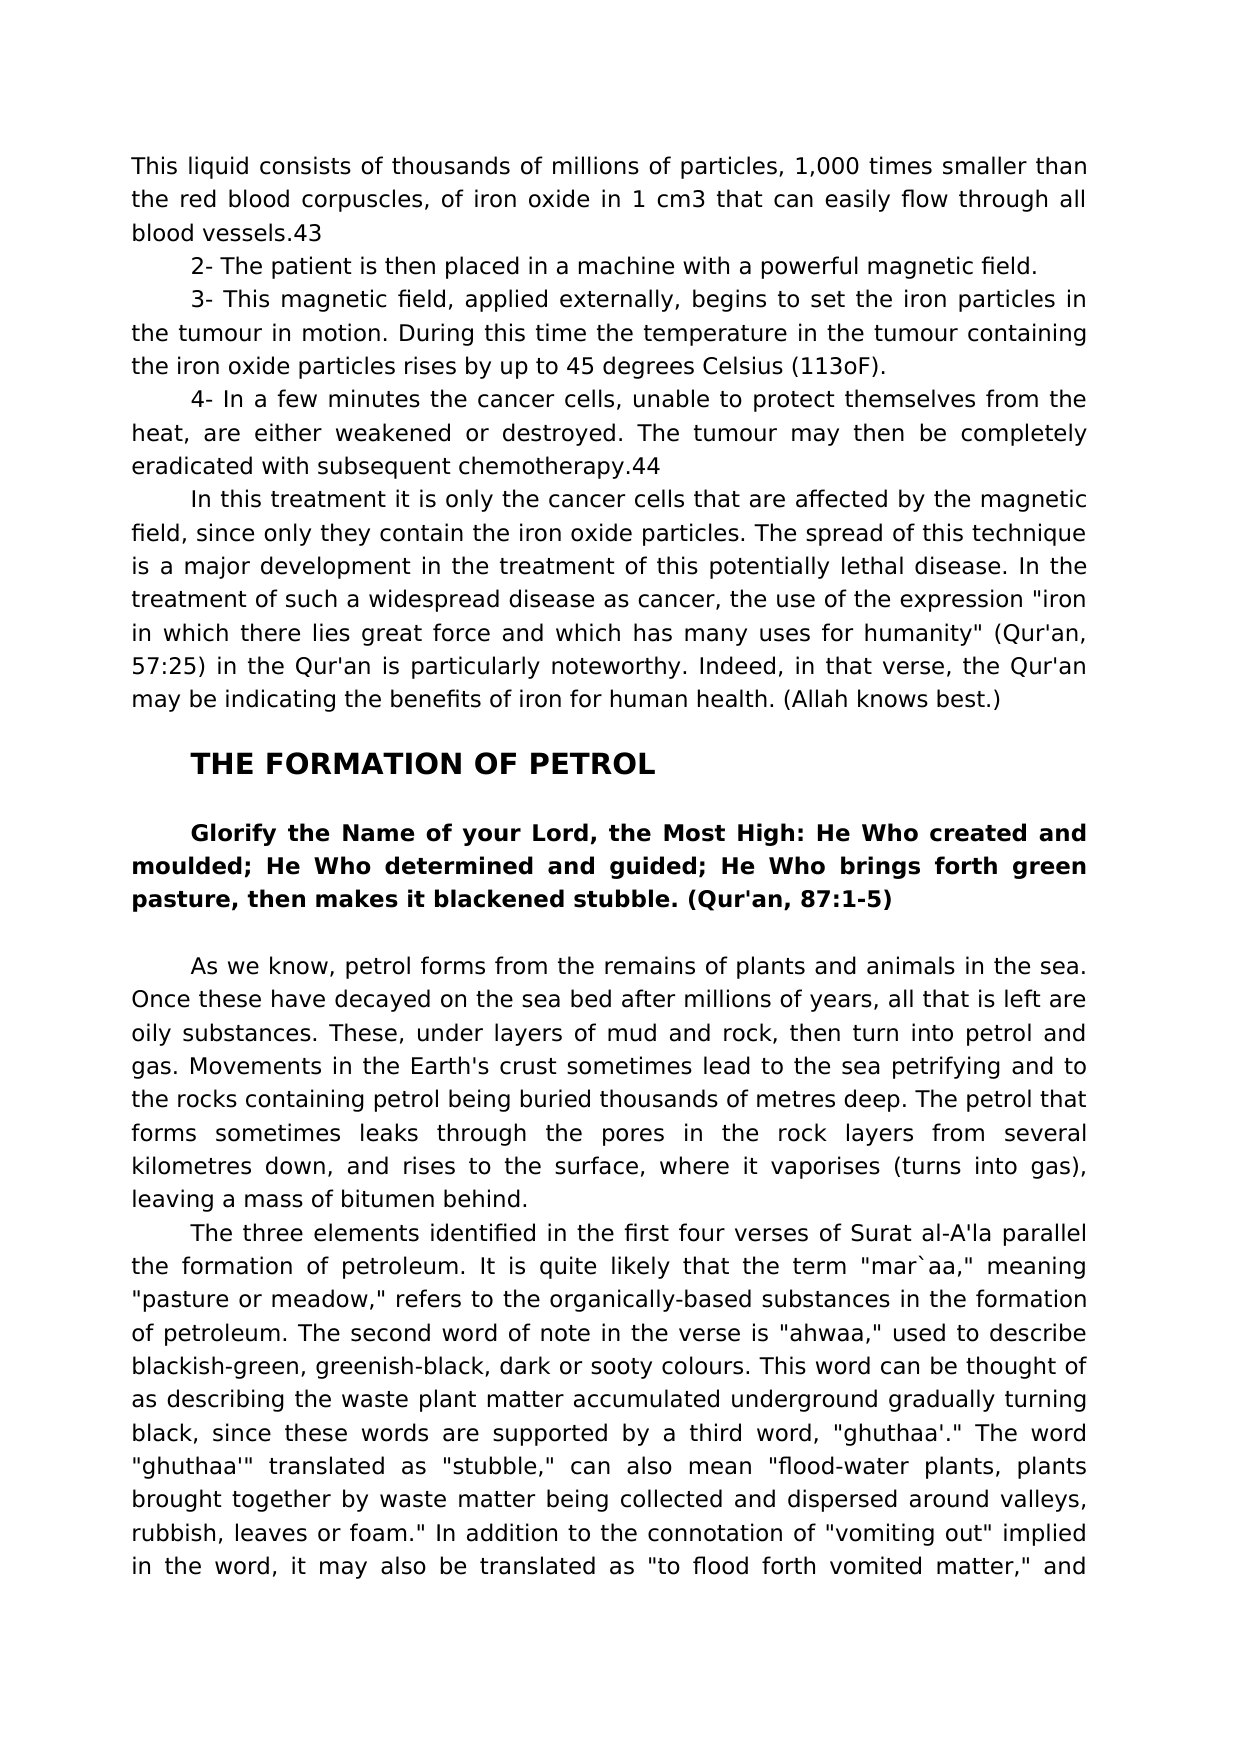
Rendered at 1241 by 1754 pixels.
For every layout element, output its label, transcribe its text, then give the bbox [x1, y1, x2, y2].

text As we know, petrol forms from the remains of plants and animals in the sea. Once these have decayed on the sea bed after millions of years, all that is left are oily substances. These, under layers of mud and rock, then turn into petrol and gas. Movements in the Earth's crust sometimes lead to the sea petrifying and to the rocks containing petrol being buried thousands of metres deep. The petrol that forms sometimes leaks through the pores in the rock layers from several kilometres down, and rises to the surface, where it vaporises (turns into gas), leaving a mass of bitumen behind. [131, 948, 1088, 1214]
text 3- This magnetic field, applied externally, begins to set the iron particles in the tumour in motion. During this time the temperature in the tumour containing the iron oxide particles rises by up to 45 degrees Celsius (113oF). [131, 281, 1088, 381]
text This liquid consists of thousands of millions of particles, 1,000 times smaller than the red blood corpuscles, of iron oxide in 1 cm3 that can easily flow through all blood vessels.43 [131, 148, 1088, 248]
text THE FORMATION OF PETROL [131, 748, 1088, 781]
text In this treatment it is only the cancer cells that are affected by the magnetic field, since only they contain the iron oxide particles. The spread of this technique is a major development in the treatment of this potentially lethal disease. In the treatment of such a widespread disease as cancer, the use of the expression "iron in which there lies great force and which has many uses for humanity" (Qur'an, 57:25) in the Qur'an is particularly noteworthy. Indeed, in that verse, the Qur'an may be indicating the benefits of iron for human health. (Allah knows best.) [131, 481, 1088, 714]
text The three elements identified in the first four verses of Surat al-A'la parallel the formation of petroleum. It is quite likely that the term "mar`aa," meaning "pasture or meadow," refers to the organically-based substances in the formation of petroleum. The second word of note in the verse is "ahwaa," used to describe blackish-green, greenish-black, dark or sooty colours. This word can be thought of as describing the waste plant matter accumulated underground gradually turning black, since these words are supported by a third word, "ghuthaa'." The word "ghuthaa'" translated as "stubble," can also mean "flood-water plants, plants brought together by waste matter being collected and dispersed around valleys, rubbish, leaves or foam." In addition to the connotation of "vomiting out" implied in the word, it may also be translated as "to flood forth vomited matter," and [131, 1214, 1088, 1581]
text Glorify the Name of your Lord, the Most High: He Who created and moulded; He Who determined and guided; He Who brings forth green pasture, then makes it blackened stubble. (Qur'an, 87:1-5) [131, 814, 1088, 914]
text 4- In a few minutes the cancer cells, unable to protect themselves from the heat, are either weakened or destroyed. The tumour may then be completely eradicated with subsequent chemotherapy.44 [131, 381, 1088, 481]
text 2- The patient is then placed in a machine with a powerful magnetic field. [131, 248, 1088, 281]
